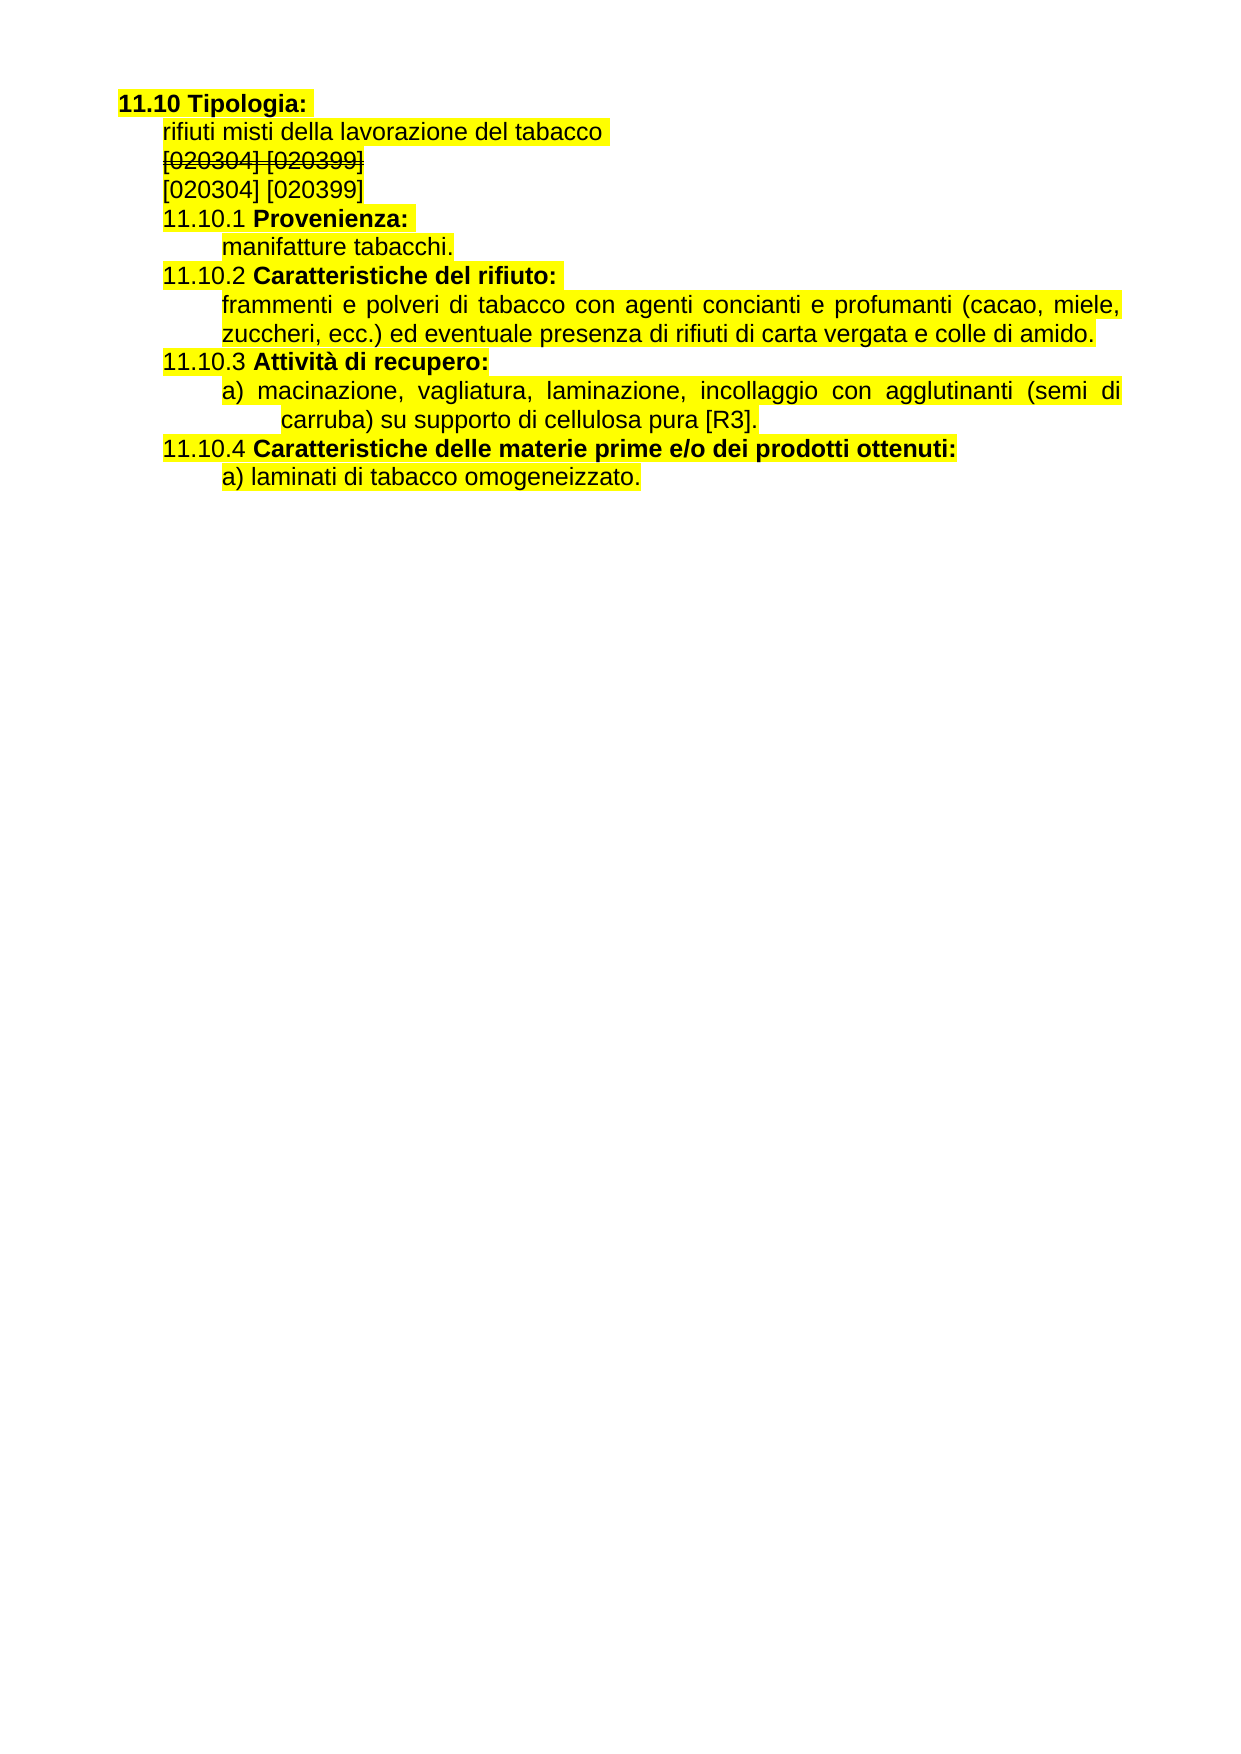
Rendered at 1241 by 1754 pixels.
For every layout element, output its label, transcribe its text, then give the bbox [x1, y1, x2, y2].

text frammenti e polveri di tabacco con agenti concianti e profumanti (cacao, miele, zuccheri, ecc.) ed eventuale presenza di rifiuti di carta vergata e colle di amido. [222, 290, 1122, 347]
text 11.10.3 Attività di recupero: [162, 347, 1122, 376]
subtitle 11.10 Tipologia: [118, 89, 1122, 117]
text 11.10.4 Caratteristiche delle materie prime e/o dei prodotti ottenuti: [162, 434, 1122, 462]
text 11.10.2 Caratteristiche del rifiuto: [162, 261, 1122, 290]
text [020304] [020399] [162, 146, 1122, 175]
text a) laminati di tabacco omogeneizzato. [222, 462, 1122, 491]
text 11.10.1 Provenienza: [162, 204, 1122, 232]
text rifiuti misti della lavorazione del tabacco [162, 117, 1122, 146]
text [020304] [020399] [162, 175, 1122, 204]
text a) macinazione, vagliatura, laminazione, incollaggio con agglutinanti (semi di carruba) su supporto di cellulosa pura [R3]. [222, 376, 1122, 434]
text manifatture tabacchi. [222, 232, 1122, 261]
